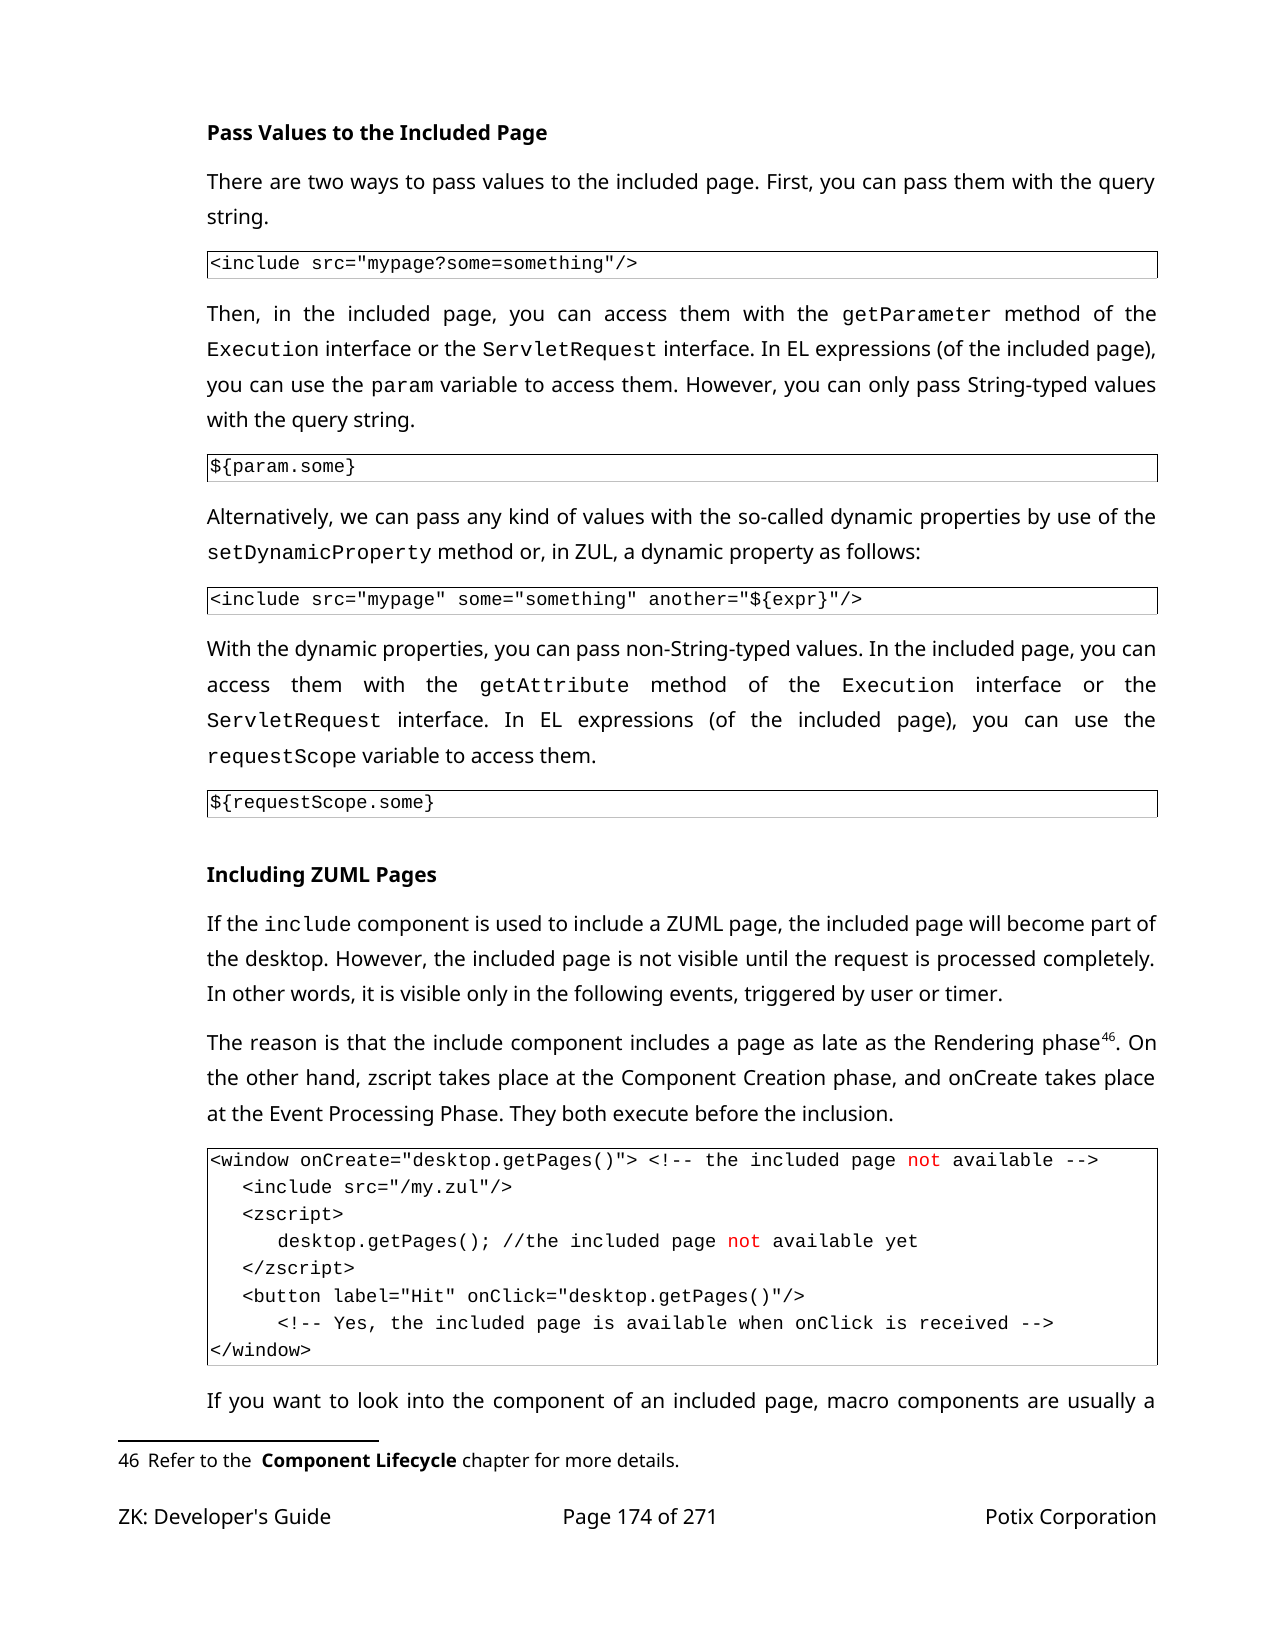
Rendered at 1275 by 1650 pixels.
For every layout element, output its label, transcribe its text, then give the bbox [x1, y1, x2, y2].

subtitle Pass Values to the Included Page [207, 118, 1157, 146]
text desktop.getPages(); //the included page not available yet [208, 1229, 1157, 1253]
text <window onCreate="desktop.getPages()"> <!-- the included page not available --> [208, 1149, 1157, 1172]
text ${requestScope.some} [208, 791, 1157, 817]
text If the include component is used to include a ZUML page, the included page will become part of the desktop. However, the included page is not visible until the request is processed completely. In other words, it is visible only in the following events, triggered by user or timer. [207, 909, 1157, 1008]
text Then, in the included page, you can access them with the getParameter method of the Execution interface or the ServletRequest interface. In EL expressions (of the included page), you can use the param variable to access them. However, you can only pass String-typed values with the query string. [207, 299, 1157, 434]
text There are two ways to pass values to the included page. First, you can pass them with the query string. [207, 167, 1157, 230]
text The reason is that the include component includes a page as late as the Rendering phase. On the other hand, zscript takes place at the Component Creation phase, and onCreate takes place at the Event Processing Phase. They both execute before the inclusion. [207, 1028, 1157, 1127]
subtitle Including ZUML Pages [207, 860, 1157, 888]
text With the dynamic properties, you can pass non-String-typed values. In the included page, you can access them with the getAttribute method of the Execution interface or the ServletRequest interface. In EL expressions (of the included page), you can use the requestScope variable to access them. [207, 634, 1157, 769]
text <!-- Yes, the included page is available when onClick is received --> [208, 1311, 1157, 1335]
text If you want to look into the component of an included page, macro components are usually a [207, 1386, 1157, 1414]
text <button label="Hit" onClick="desktop.getPages()"/> [208, 1283, 1157, 1308]
text ${param.some} [208, 455, 1157, 481]
text </zscript> [208, 1256, 1157, 1281]
text Alternatively, we can pass any kind of values with the so-called dynamic properties by use of the setDynamicProperty method or, in ZUL, a dynamic property as follows: [207, 502, 1157, 566]
text <include src="mypage" some="something" another="${expr}"/> [208, 588, 1157, 614]
text <zscript> [208, 1202, 1157, 1226]
text <include src="/my.zul"/> [208, 1175, 1157, 1199]
text </window> [208, 1338, 1157, 1365]
text Refer to the Component Lifecycle chapter for more details. [118, 1447, 1157, 1473]
text <include src="mypage?some=something"/> [208, 252, 1157, 278]
